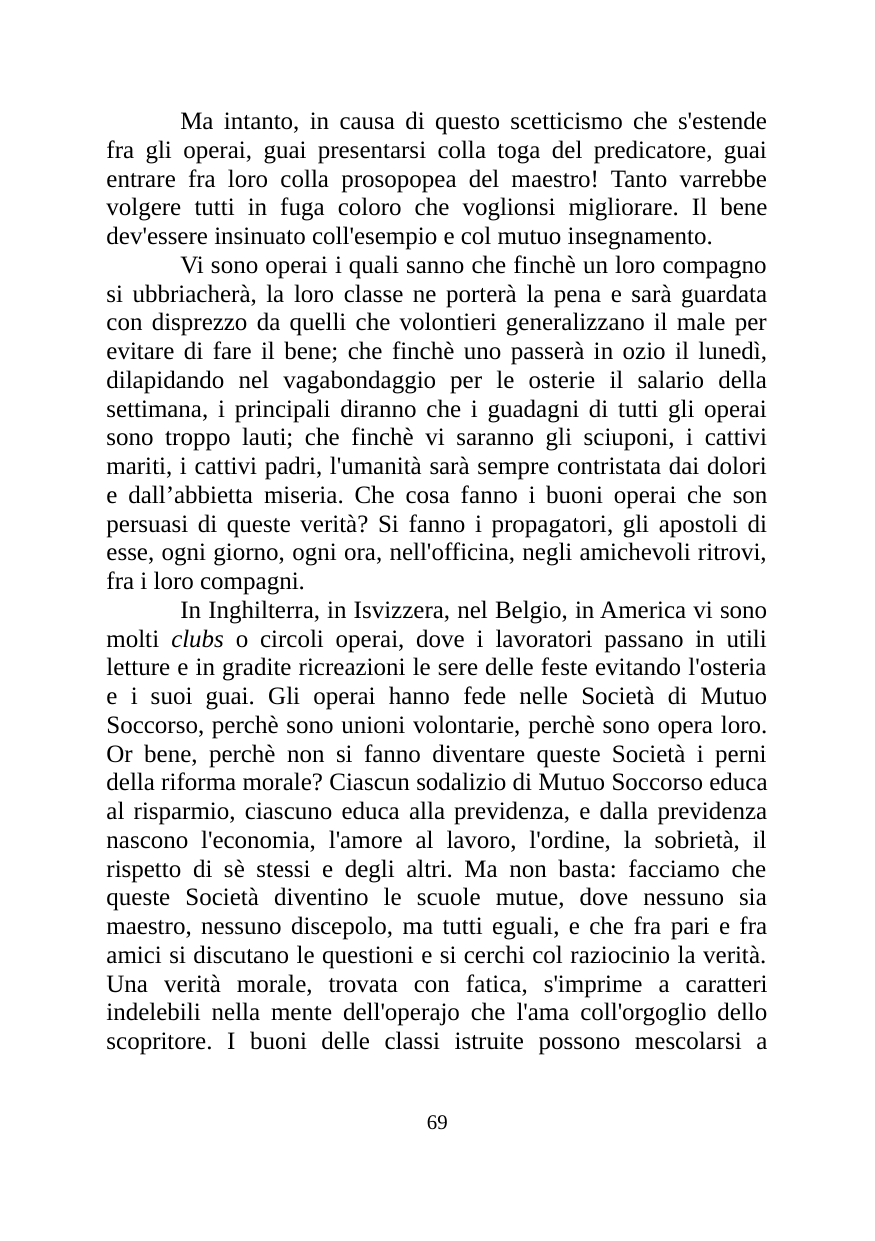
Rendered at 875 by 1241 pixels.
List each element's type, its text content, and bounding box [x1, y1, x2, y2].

text In Inghilterra, in Isvizzera, nel Belgio, in America vi sono molti clubs o circoli operai, dove i lavoratori passano in utili letture e in gradite ricreazioni le sere delle feste evitando l'osteria e i suoi guai. Gli operai hanno fede nelle Società di Mutuo Soccorso, perchè sono unioni volontarie, perchè sono opera loro. Or bene, perchè non si fanno diventare queste Società i perni della riforma morale? Ciascun sodalizio di Mutuo Soccorso educa al risparmio, ciascuno educa alla previdenza, e dalla previdenza nascono l'economia, l'amore al lavoro, l'ordine, la sobrietà, il rispetto di sè stessi e degli altri. Ma non basta: facciamo che queste Società diventino le scuole mutue, dove nessuno sia maestro, nessuno discepolo, ma tutti eguali, e che fra pari e fra amici si discutano le questioni e si cerchi col raziocinio la verità. Una verità morale, trovata con fatica, s'imprime a caratteri indelebili nella mente dell'operajo che l'ama coll'orgoglio dello scopritore. I buoni delle classi istruite possono mescolarsi a [106, 595, 768, 1055]
text Vi sono operai i quali sanno che finchè un loro compagno si ubbriacherà, la loro classe ne porterà la pena e sarà guardata con disprezzo da quelli che volontieri generalizzano il male per evitare di fare il bene; che finchè uno passerà in ozio il lunedì, dilapidando nel vagabondaggio per le osterie il salario della settimana, i principali diranno che i guadagni di tutti gli operai sono troppo lauti; che finchè vi saranno gli sciuponi, i cattivi mariti, i cattivi padri, l'umanità sarà sempre contristata dai dolori e dall’abbietta miseria. Che cosa fanno i buoni operai che son persuasi di queste verità? Si fanno i propagatori, gli apostoli di esse, ogni giorno, ogni ora, nell'officina, negli amichevoli ritrovi, fra i loro compagni. [106, 250, 768, 595]
text Ma intanto, in causa di questo scetticismo che s'estende fra gli operai, guai presentarsi colla toga del predicatore, guai entrare fra loro colla prosopopea del maestro! Tanto varrebbe volgere tutti in fuga coloro che voglionsi migliorare. Il bene dev'essere insinuato coll'esempio e col mutuo insegnamento. [106, 106, 768, 250]
